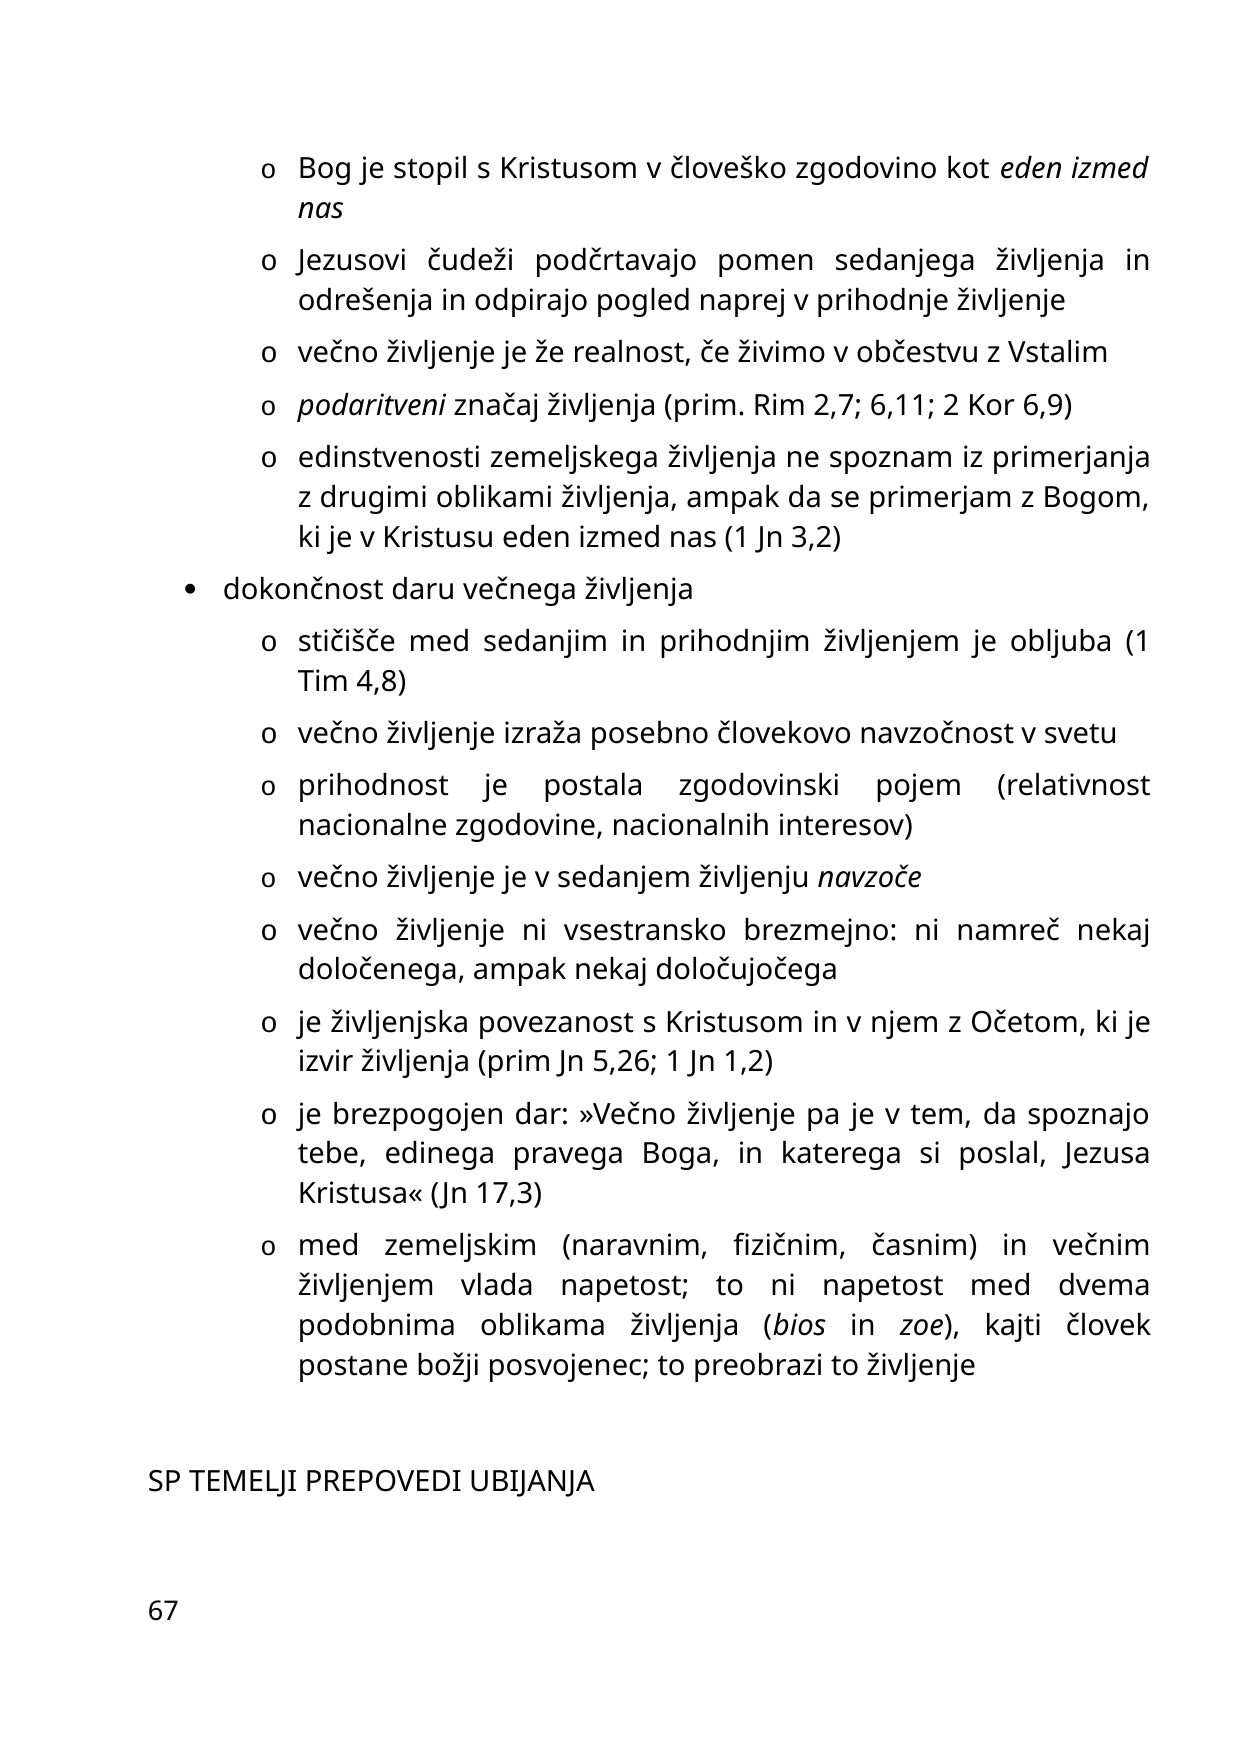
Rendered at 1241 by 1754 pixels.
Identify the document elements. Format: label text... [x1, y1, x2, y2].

list Bog je stopil s Kristusom v človeško zgodovino kot eden izmed nas [260, 148, 1152, 227]
list podaritveni značaj življenja (prim. Rim 2,7; 6,11; 2 Kor 6,9) [260, 384, 1152, 424]
subtitle SP temelji prepovedi ubijanja [148, 1461, 1152, 1500]
list prihodnost je postala zgodovinski pojem (relativnost nacionalne zgodovine, nacionalnih interesov) [260, 765, 1152, 844]
list med zemeljskim (naravnim, fizičnim, časnim) in večnim življenjem vlada napetost; to ni napetost med dvema podobnima oblikama življenja (bios in zoe), kajti človek postane božji posvojenec; to preobrazi to življenje [260, 1225, 1152, 1383]
list stičišče med sedanjim in prihodnjim življenjem je obljuba (1 Tim 4,8) [260, 620, 1152, 700]
list večno življenje ni vsestransko brezmejno: ni namreč nekaj določenega, ampak nekaj določujočega [260, 909, 1152, 988]
list dokončnost daru večnega življenja [185, 568, 1152, 608]
list Jezusovi čudeži podčrtavajo pomen sedanjega življenja in odrešenja in odpirajo pogled naprej v prihodnje življenje [260, 239, 1152, 319]
list večno življenje izraža posebno človekovo navzočnost v svetu [260, 712, 1152, 752]
list večno življenje je že realnost, če živimo v občestvu z Vstalim [260, 332, 1152, 372]
list edinstvenosti zemeljskega življenja ne spoznam iz primerjanja z drugimi oblikami življenja, ampak da se primerjam z Bogom, ki je v Kristusu eden izmed nas (1 Jn 3,2) [260, 436, 1152, 556]
list je brezpogojen dar: »Večno življenje pa je v tem, da spoznajo tebe, edinega pravega Boga, in katerega si poslal, Jezusa Kristusa« (Jn 17,3) [260, 1093, 1152, 1212]
list je življenjska povezanost s Kristusom in v njem z Očetom, ki je izvir življenja (prim Jn 5,26; 1 Jn 1,2) [260, 1001, 1152, 1080]
list večno življenje je v sedanjem življenju navzoče [260, 857, 1152, 896]
